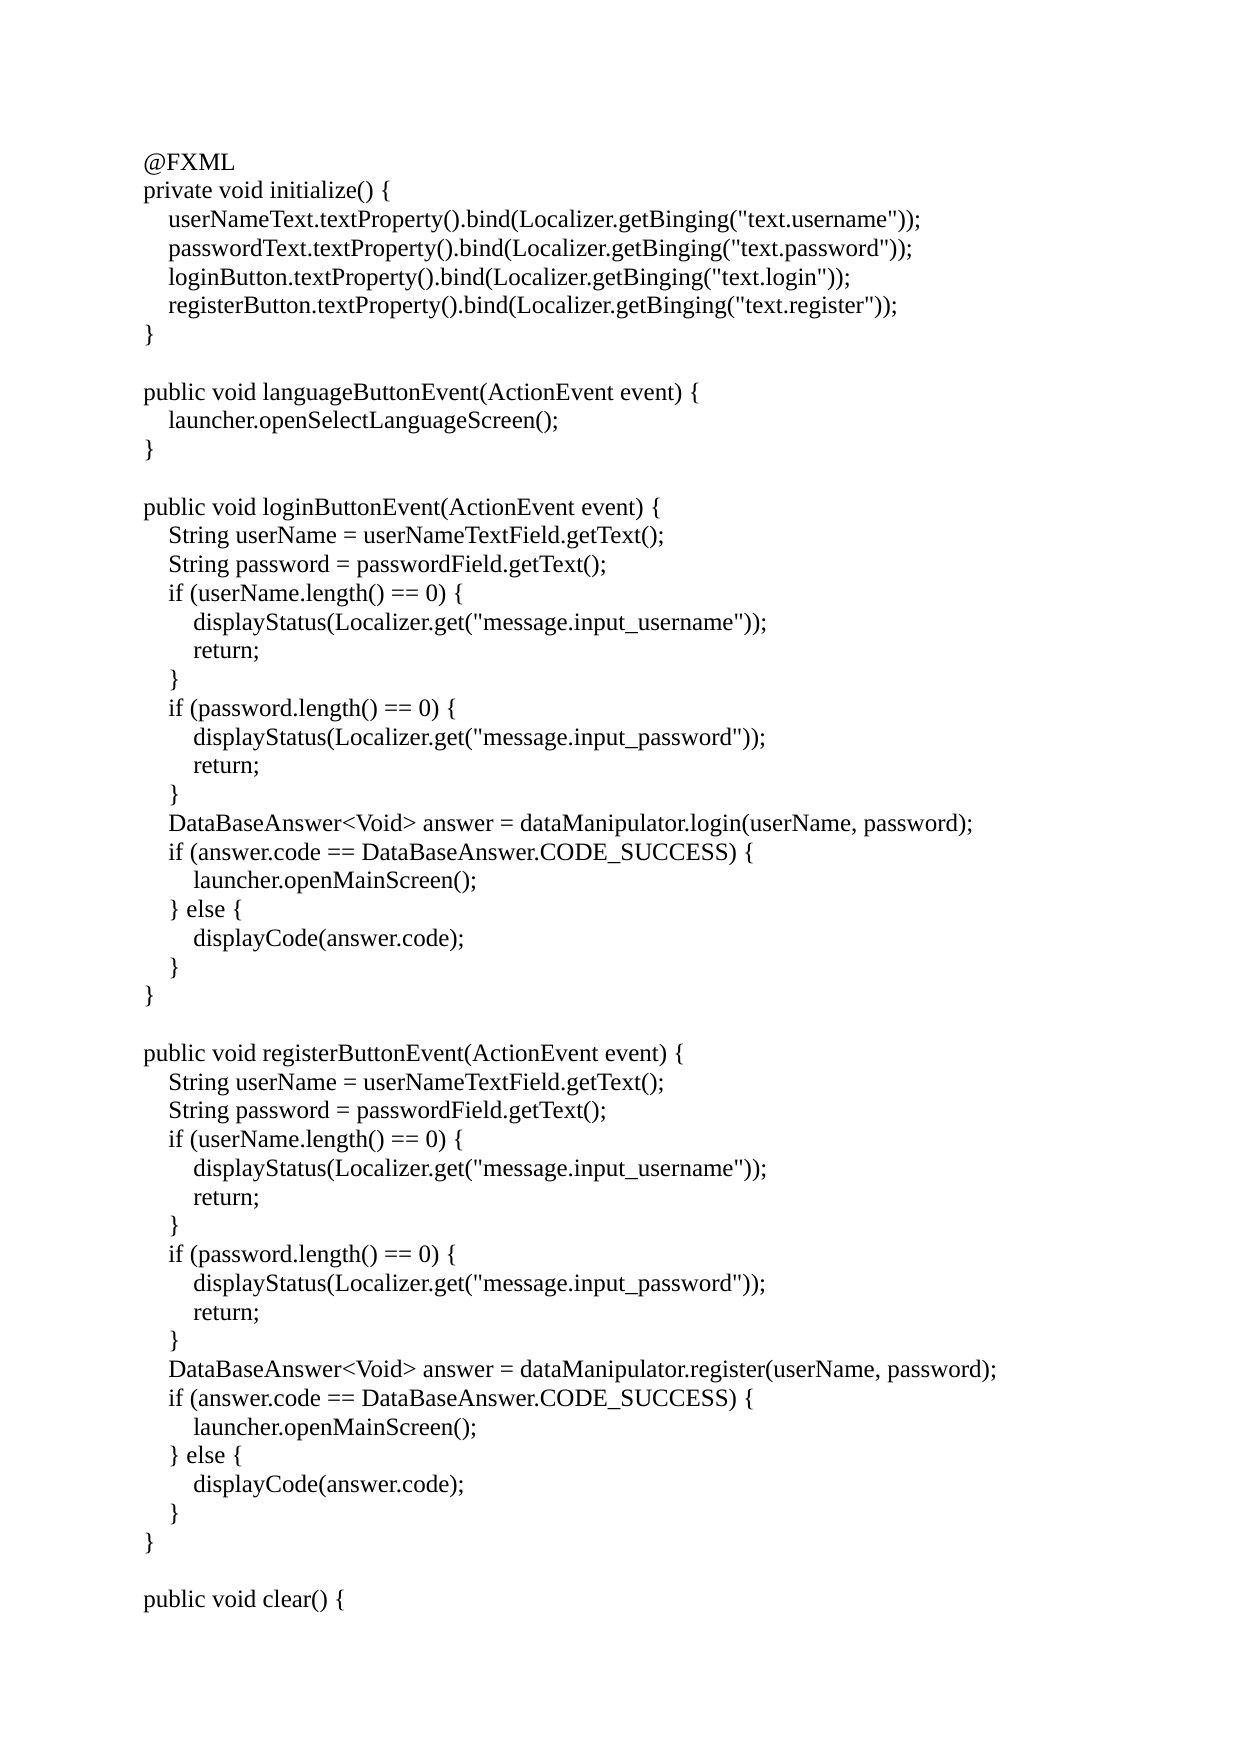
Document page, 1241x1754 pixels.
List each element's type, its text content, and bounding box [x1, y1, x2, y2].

text registerButton.textProperty().bind(Localizer.getBinging("text.register")); [118, 291, 1122, 319]
text DataBaseAnswer<Void> answer = dataManipulator.register(userName, password); [118, 1354, 1122, 1383]
text return; [118, 1182, 1122, 1211]
text return; [118, 1297, 1122, 1326]
text displayStatus(Localizer.get("message.input_username")); [118, 1153, 1122, 1182]
text if (password.length() == 0) { [118, 693, 1122, 722]
text } else { [118, 894, 1122, 923]
text launcher.openMainScreen(); [118, 866, 1122, 894]
text return; [118, 751, 1122, 779]
text private void initialize() { [118, 176, 1122, 204]
text displayCode(answer.code); [118, 1469, 1122, 1498]
text if (userName.length() == 0) { [118, 1124, 1122, 1153]
text } [118, 952, 1122, 981]
text } [118, 1498, 1122, 1527]
text displayCode(answer.code); [118, 923, 1122, 952]
text if (password.length() == 0) { [118, 1239, 1122, 1268]
text if (answer.code == DataBaseAnswer.CODE_SUCCESS) { [118, 1383, 1122, 1412]
text } [118, 1326, 1122, 1354]
text String userName = userNameTextField.getText(); [118, 521, 1122, 549]
text String password = passwordField.getText(); [118, 549, 1122, 578]
text displayStatus(Localizer.get("message.input_password")); [118, 722, 1122, 751]
text displayStatus(Localizer.get("message.input_username")); [118, 607, 1122, 636]
text String userName = userNameTextField.getText(); [118, 1067, 1122, 1096]
text public void loginButtonEvent(ActionEvent event) { [118, 492, 1122, 521]
text public void registerButtonEvent(ActionEvent event) { [118, 1038, 1122, 1067]
text } [118, 1527, 1122, 1556]
text passwordText.textProperty().bind(Localizer.getBinging("text.password")); [118, 233, 1122, 262]
text } [118, 664, 1122, 693]
text String password = passwordField.getText(); [118, 1096, 1122, 1124]
text loginButton.textProperty().bind(Localizer.getBinging("text.login")); [118, 262, 1122, 291]
text public void languageButtonEvent(ActionEvent event) { [118, 377, 1122, 406]
text launcher.openMainScreen(); [118, 1412, 1122, 1441]
text displayStatus(Localizer.get("message.input_password")); [118, 1268, 1122, 1297]
text } [118, 319, 1122, 348]
text } [118, 1211, 1122, 1239]
text userNameText.textProperty().bind(Localizer.getBinging("text.username")); [118, 204, 1122, 233]
text launcher.openSelectLanguageScreen(); [118, 406, 1122, 434]
text } [118, 434, 1122, 463]
text DataBaseAnswer<Void> answer = dataManipulator.login(userName, password); [118, 808, 1122, 837]
text } else { [118, 1441, 1122, 1469]
text if (userName.length() == 0) { [118, 578, 1122, 607]
text return; [118, 636, 1122, 664]
text public void clear() { [118, 1584, 1122, 1613]
text @FXML [118, 147, 1122, 176]
text } [118, 981, 1122, 1009]
text if (answer.code == DataBaseAnswer.CODE_SUCCESS) { [118, 837, 1122, 866]
text } [118, 779, 1122, 808]
